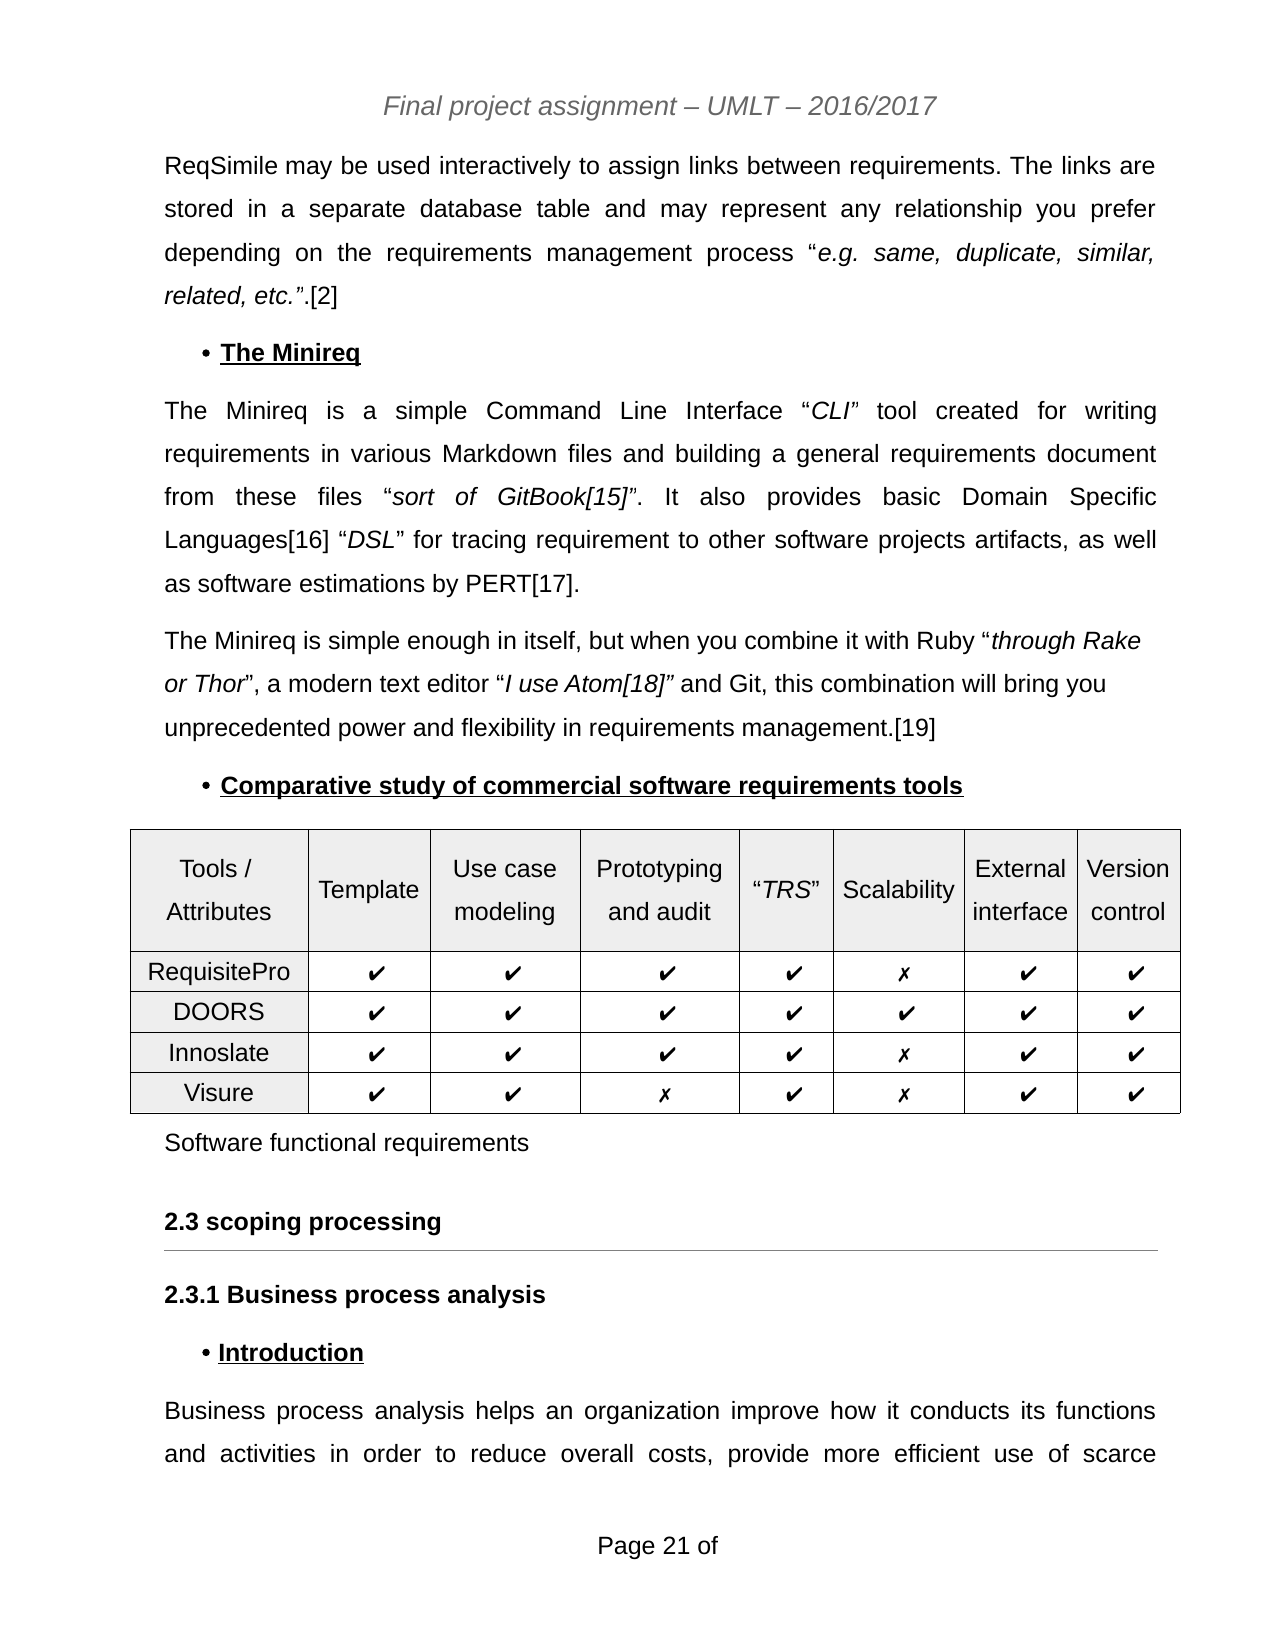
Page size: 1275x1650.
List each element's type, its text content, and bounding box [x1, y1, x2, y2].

table_header External interface [965, 830, 1077, 951]
table_cell [740, 952, 833, 991]
table_cell [1078, 1073, 1180, 1112]
text The Minireq is simple enough in itself, but when you combine it with Ruby “through Rake or Thor”, a modern text editor “I use Atom[18]” and Git, this combination will bring you unprecedented power and flexibility in requirements management.[19] [164, 626, 1158, 741]
table_cell [309, 992, 430, 1032]
table_cell [834, 1033, 964, 1072]
text The Minireq is a simple Command Line Interface “CLI” tool created for writing requirements in various Markdown files and building a general requirements document from these files “sort of GitBook[15]”. It also provides basic Domain Specific Languages[16] “DSL” for tracing requirement to other software projects artifacts, as well as software estimations by PERT[17]. [164, 396, 1158, 597]
subtitle 2.3.1 Business process analysis [164, 1280, 1158, 1308]
table_cell [1078, 1033, 1180, 1072]
table_header Version control [1078, 830, 1180, 951]
table_cell [965, 992, 1077, 1032]
text Software functional requirements [164, 1128, 1158, 1156]
table_cell RequisitePro [131, 952, 308, 991]
table_header “TRS” [740, 830, 833, 951]
table_cell [431, 992, 580, 1032]
table_header Tools / Attributes [131, 830, 308, 951]
text Business process analysis helps an organization improve how it conducts its functions and activities in order to reduce overall costs, provide more efficient use of scarce [164, 1396, 1158, 1468]
table_cell [740, 1033, 833, 1072]
table_cell [309, 952, 430, 991]
list Introduction [202, 1338, 1158, 1367]
list The Minireq [202, 338, 1158, 367]
table_cell [309, 1033, 430, 1072]
table_cell [431, 1033, 580, 1072]
table_cell [740, 1073, 833, 1112]
table_cell [740, 992, 833, 1032]
table_cell [581, 992, 739, 1032]
table_cell [581, 1073, 739, 1112]
table_cell DOORS [131, 992, 308, 1032]
table_cell [309, 1073, 430, 1112]
table_cell [834, 1073, 964, 1112]
list Comparative study of commercial software requirements tools [202, 771, 1158, 799]
subtitle 2.3 scoping processing [164, 1207, 1158, 1236]
table_cell Innoslate [131, 1033, 308, 1072]
table_cell [581, 952, 739, 991]
table_cell [834, 992, 964, 1032]
table_cell Visure [131, 1073, 308, 1112]
table_header Scalability [834, 830, 964, 951]
table_header Prototyping and audit [581, 830, 739, 951]
table_cell [965, 952, 1077, 991]
table_header Use case modeling [431, 830, 580, 951]
table_cell [965, 1033, 1077, 1072]
text ReqSimile may be used interactively to assign links between requirements. The links are stored in a separate database table and may represent any relationship you prefer depending on the requirements management process “e.g. same, duplicate, similar, related, etc.”.[2] [164, 151, 1158, 309]
table_cell [834, 952, 964, 991]
table_cell [581, 1033, 739, 1072]
table_cell [431, 1073, 580, 1112]
table_header Template [309, 830, 430, 951]
table_cell [1078, 992, 1180, 1032]
table_cell [965, 1073, 1077, 1112]
table_cell [1078, 952, 1180, 991]
table_cell [431, 952, 580, 991]
